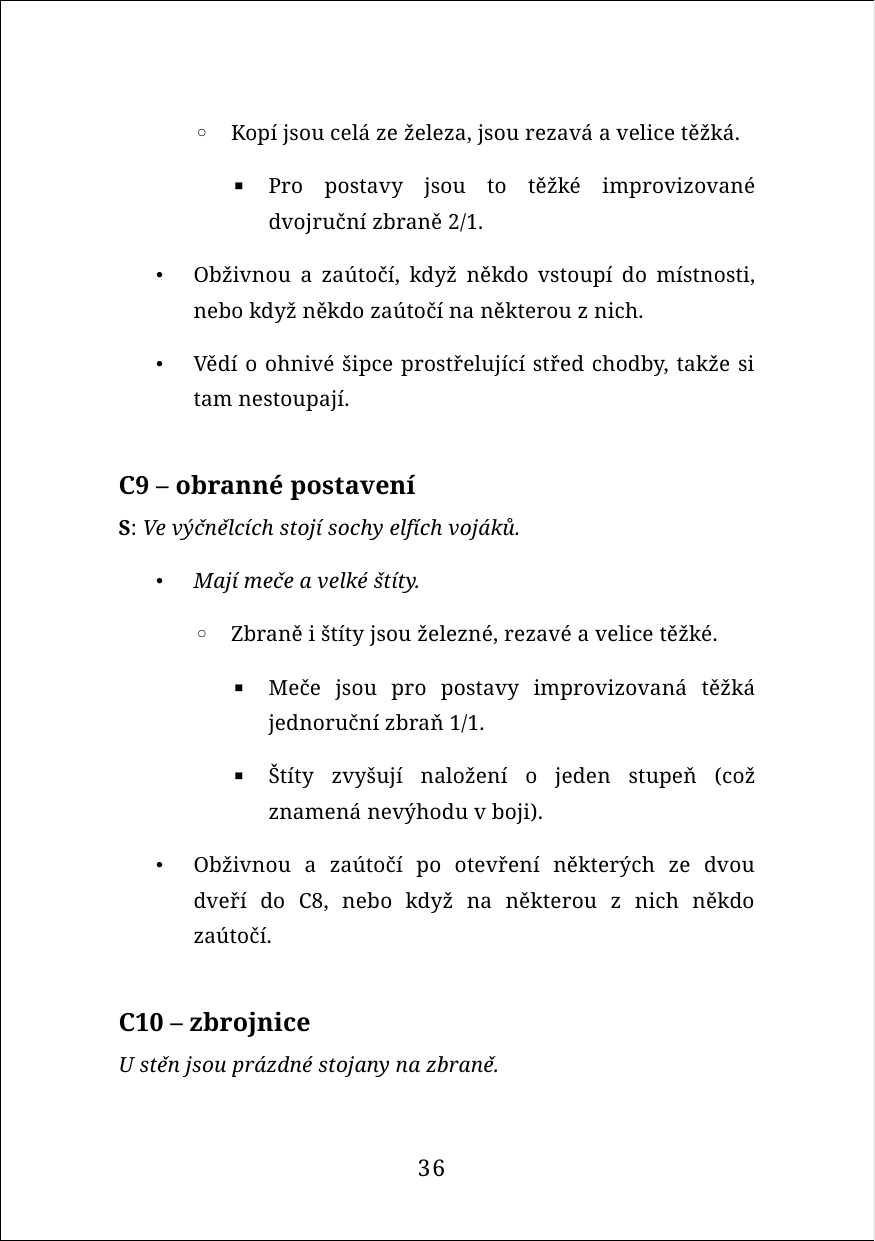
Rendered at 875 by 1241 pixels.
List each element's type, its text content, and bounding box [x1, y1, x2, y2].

list Vědí o ohnivé šipce prostřelující střed chodby, takže si tam nestoupají. [156, 349, 756, 413]
list Zbraně i štíty jsou železné, rezavé a velice těžké. [193, 619, 756, 648]
list Obživnou a zaútočí, když někdo vstoupí do místnosti, nebo když někdo zaútočí na některou z nich. [156, 260, 756, 324]
list Štíty zvyšují naložení o jeden stupeň (což znamená nevýhodu v boji). [231, 762, 756, 826]
subtitle C10 – zbrojnice [118, 1004, 756, 1038]
list Pro postavy jsou to těžké improvizované dvojruční zbraně 2/1. [231, 171, 756, 235]
list Kopí jsou celá ze železa, jsou rezavá a velice těžká. [193, 118, 756, 147]
text S: Ve výčnělcích stojí sochy elfích vojáků. [118, 513, 756, 542]
list Meče jsou pro postavy improvizovaná těžká jednoruční zbraň 1/1. [231, 673, 756, 737]
subtitle C9 – obranné postavení [118, 467, 756, 501]
text U stěn jsou prázdné stojany na zbraně. [118, 1050, 756, 1078]
list Mají meče a velké štíty. [156, 566, 756, 595]
list Obživnou a zaútočí po otevření některých ze dvou dveří do C8, nebo když na některou z nich někdo zaútočí. [156, 850, 756, 950]
